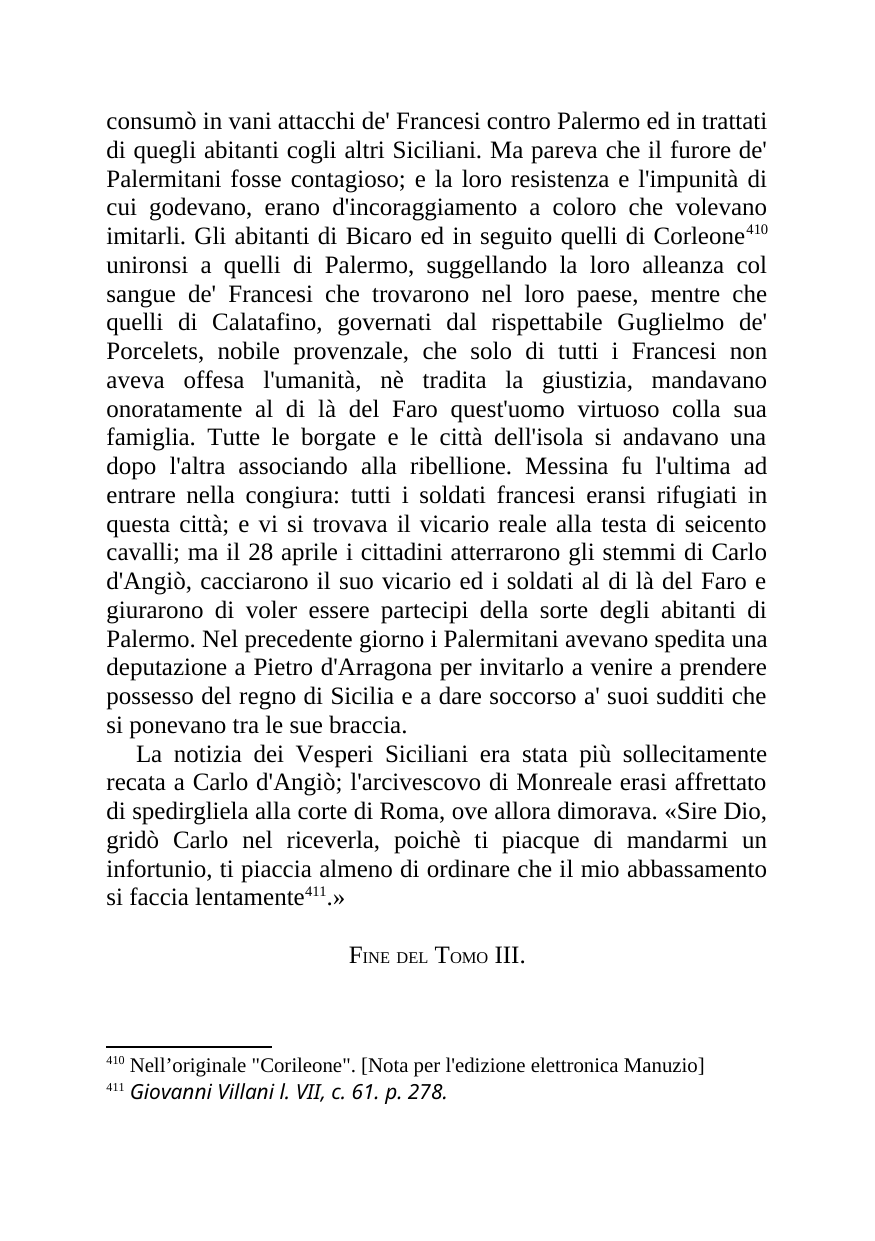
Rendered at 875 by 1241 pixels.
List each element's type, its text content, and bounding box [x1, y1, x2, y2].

text Giovanni Villani l. VII, c. 61. p. 278. [106, 1077, 768, 1105]
text La notizia dei Vesperi Siciliani era stata più sollecitamente recata a Carlo d'Angiò; l'arcivescovo di Monreale erasi affrettato di spedirgliela alla corte di Roma, ove allora dimorava. «Sire Dio, gridò Carlo nel riceverla, poichè ti piacque di mandarmi un infortunio, ti piaccia almeno di ordinare che il mio abbassamento si faccia lentamente.» [106, 739, 768, 911]
text consumò in vani attacchi de' Francesi contro Palermo ed in trattati di quegli abitanti cogli altri Siciliani. Ma pareva che il furore de' Palermitani fosse contagioso; e la loro resistenza e l'impunità di cui godevano, erano d'incoraggiamento a coloro che volevano imitarli. Gli abitanti di Bicaro ed in seguito quelli di Corleone unironsi a quelli di Palermo, suggellando la loro alleanza col sangue de' Francesi che trovarono nel loro paese, mentre che quelli di Calatafino, governati dal rispettabile Guglielmo de' Porcelets, nobile provenzale, che solo di tutti i Francesi non aveva offesa l'umanità, nè tradita la giustizia, mandavano onoratamente al di là del Faro quest'uomo virtuoso colla sua famiglia. Tutte le borgate e le città dell'isola si andavano una dopo l'altra associando alla ribellione. Messina fu l'ultima ad entrare nella congiura: tutti i soldati francesi eransi rifugiati in questa città; e vi si trovava il vicario reale alla testa di seicento cavalli; ma il 28 aprile i cittadini atterrarono gli stemmi di Carlo d'Angiò, cacciarono il suo vicario ed i soldati al di là del Faro e giurarono di voler essere partecipi della sorte degli abitanti di Palermo. Nel precedente giorno i Palermitani avevano spedita una deputazione a Pietro d'Arragona per invitarlo a venire a prendere possesso del regno di Sicilia e a dare soccorso a' suoi sudditi che si ponevano tra le sue braccia. [106, 106, 768, 739]
text Nell’originale "Corileone". [Nota per l'edizione elettronica Manuzio] [106, 1053, 768, 1077]
text Fine del Tomo III. [106, 940, 768, 969]
